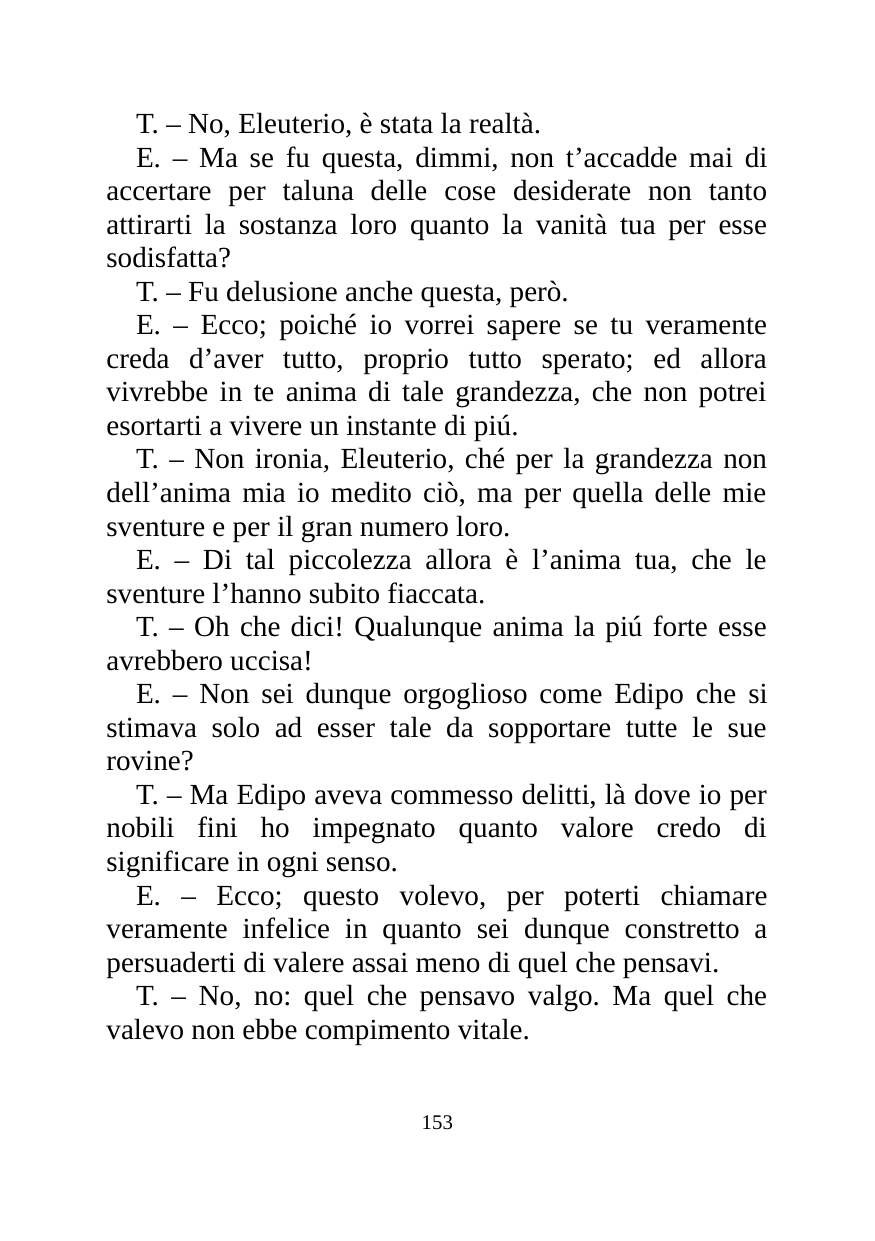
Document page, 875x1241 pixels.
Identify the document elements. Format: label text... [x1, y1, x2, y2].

text T. – Oh che dici! Qualunque anima la piú forte esse avrebbero uccisa! [106, 609, 768, 676]
text T. – No, no: quel che pensavo valgo. Ma quel che valevo non ebbe compimento vitale. [106, 978, 768, 1045]
text E. – Ecco; poiché io vorrei sapere se tu veramente creda d’aver tutto, proprio tutto sperato; ed allora vivrebbe in te anima di tale grandezza, che non potrei esortarti a vivere un instante di piú. [106, 307, 768, 442]
text E. – Di tal piccolezza allora è l’anima tua, che le sventure l’hanno subito fiaccata. [106, 542, 768, 609]
text T. – Ma Edipo aveva commesso delitti, là dove io per nobili fini ho impegnato quanto valore credo di significare in ogni senso. [106, 777, 768, 878]
text E. – Ma se fu questa, dimmi, non t’accadde mai di accertare per taluna delle cose desiderate non tanto attirarti la sostanza loro quanto la vanità tua per esse sodisfatta? [106, 140, 768, 274]
text E. – Non sei dunque orgoglioso come Edipo che si stimava solo ad esser tale da sopportare tutte le sue rovine? [106, 676, 768, 777]
text E. – Ecco; questo volevo, per poterti chiamare veramente infelice in quanto sei dunque constretto a persuaderti di valere assai meno di quel che pensavi. [106, 878, 768, 978]
text T. – Non ironia, Eleuterio, ché per la grandezza non dell’anima mia io medito ciò, ma per quella delle mie sventure e per il gran numero loro. [106, 442, 768, 542]
text T. – No, Eleuterio, è stata la realtà. [106, 106, 768, 140]
text T. – Fu delusione anche questa, però. [106, 274, 768, 307]
